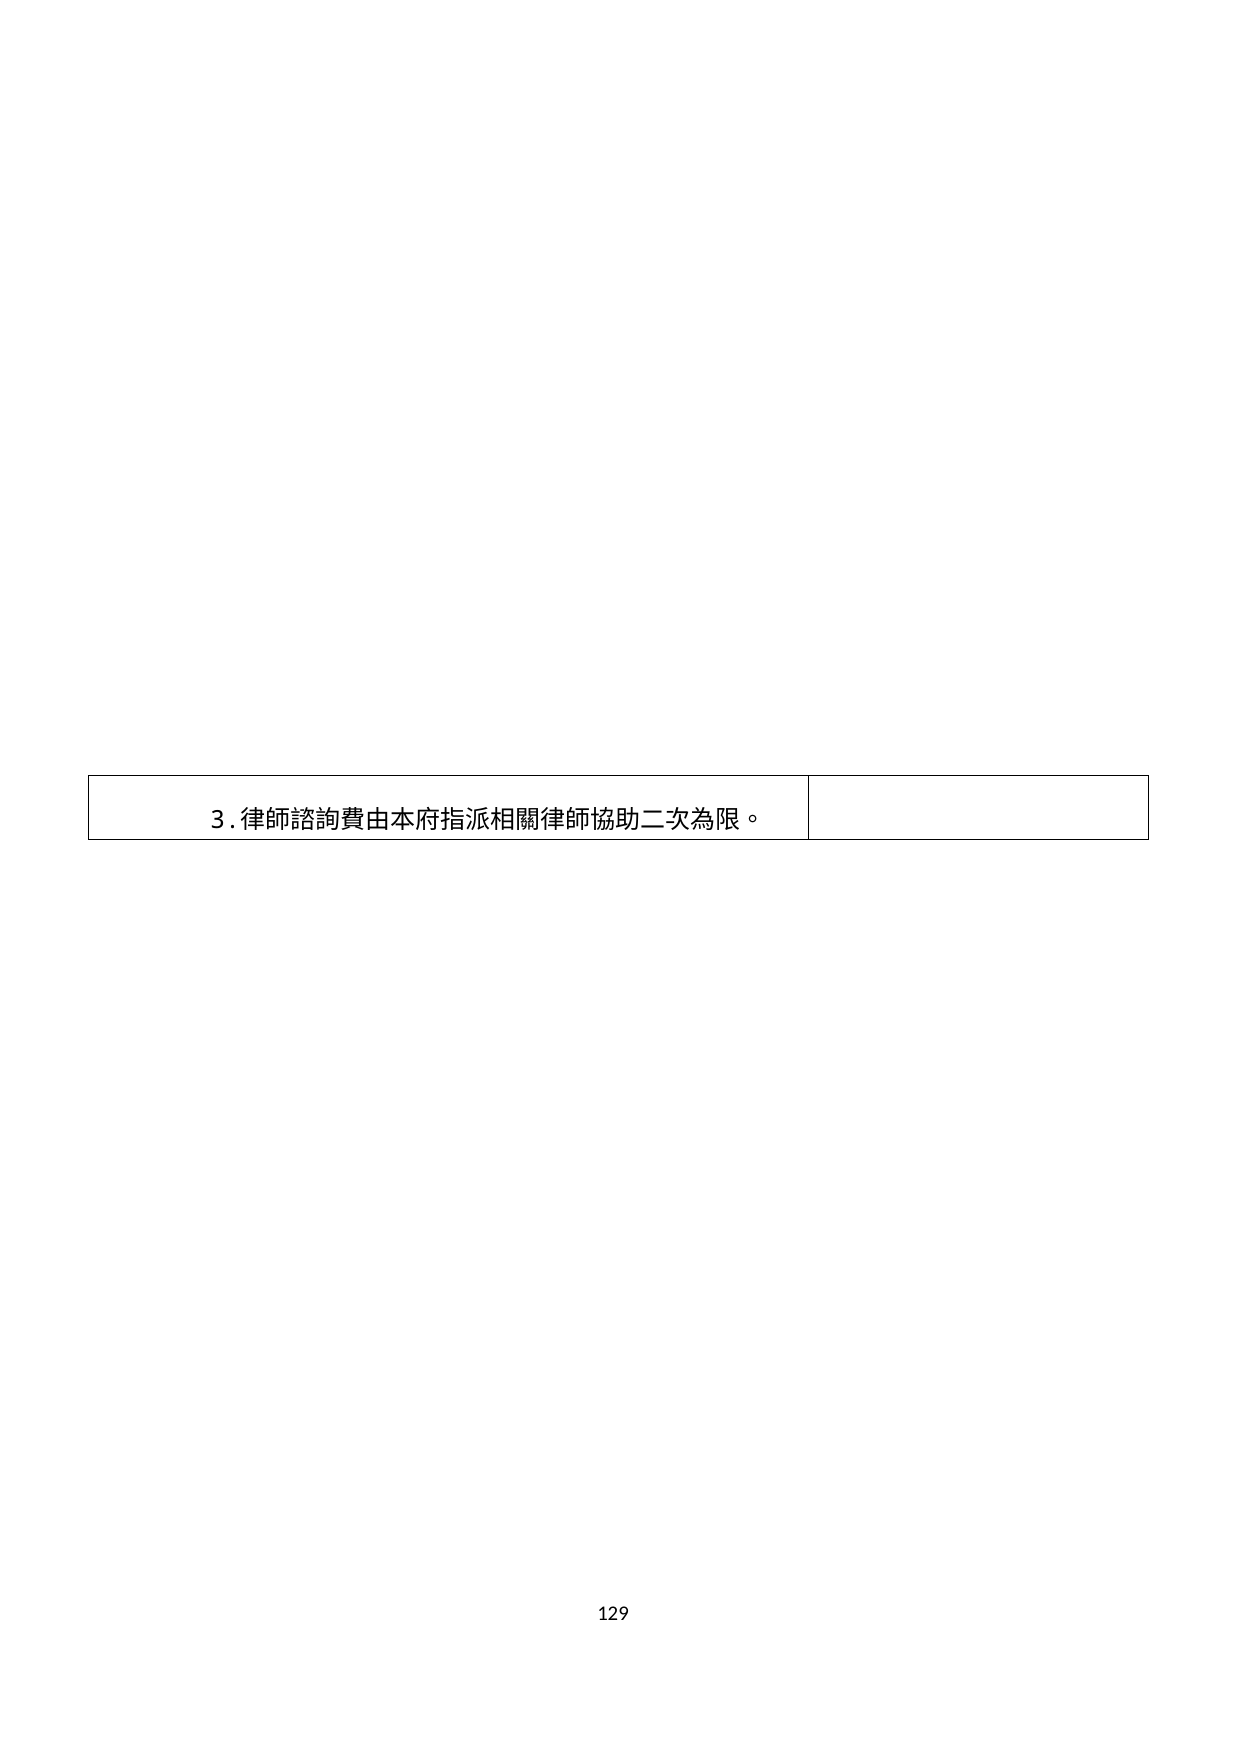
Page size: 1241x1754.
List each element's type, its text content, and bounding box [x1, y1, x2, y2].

table_cell [809, 776, 1148, 838]
table_cell 3.律師諮詢費由本府指派相關律師協助二次為限。 [89, 776, 808, 838]
